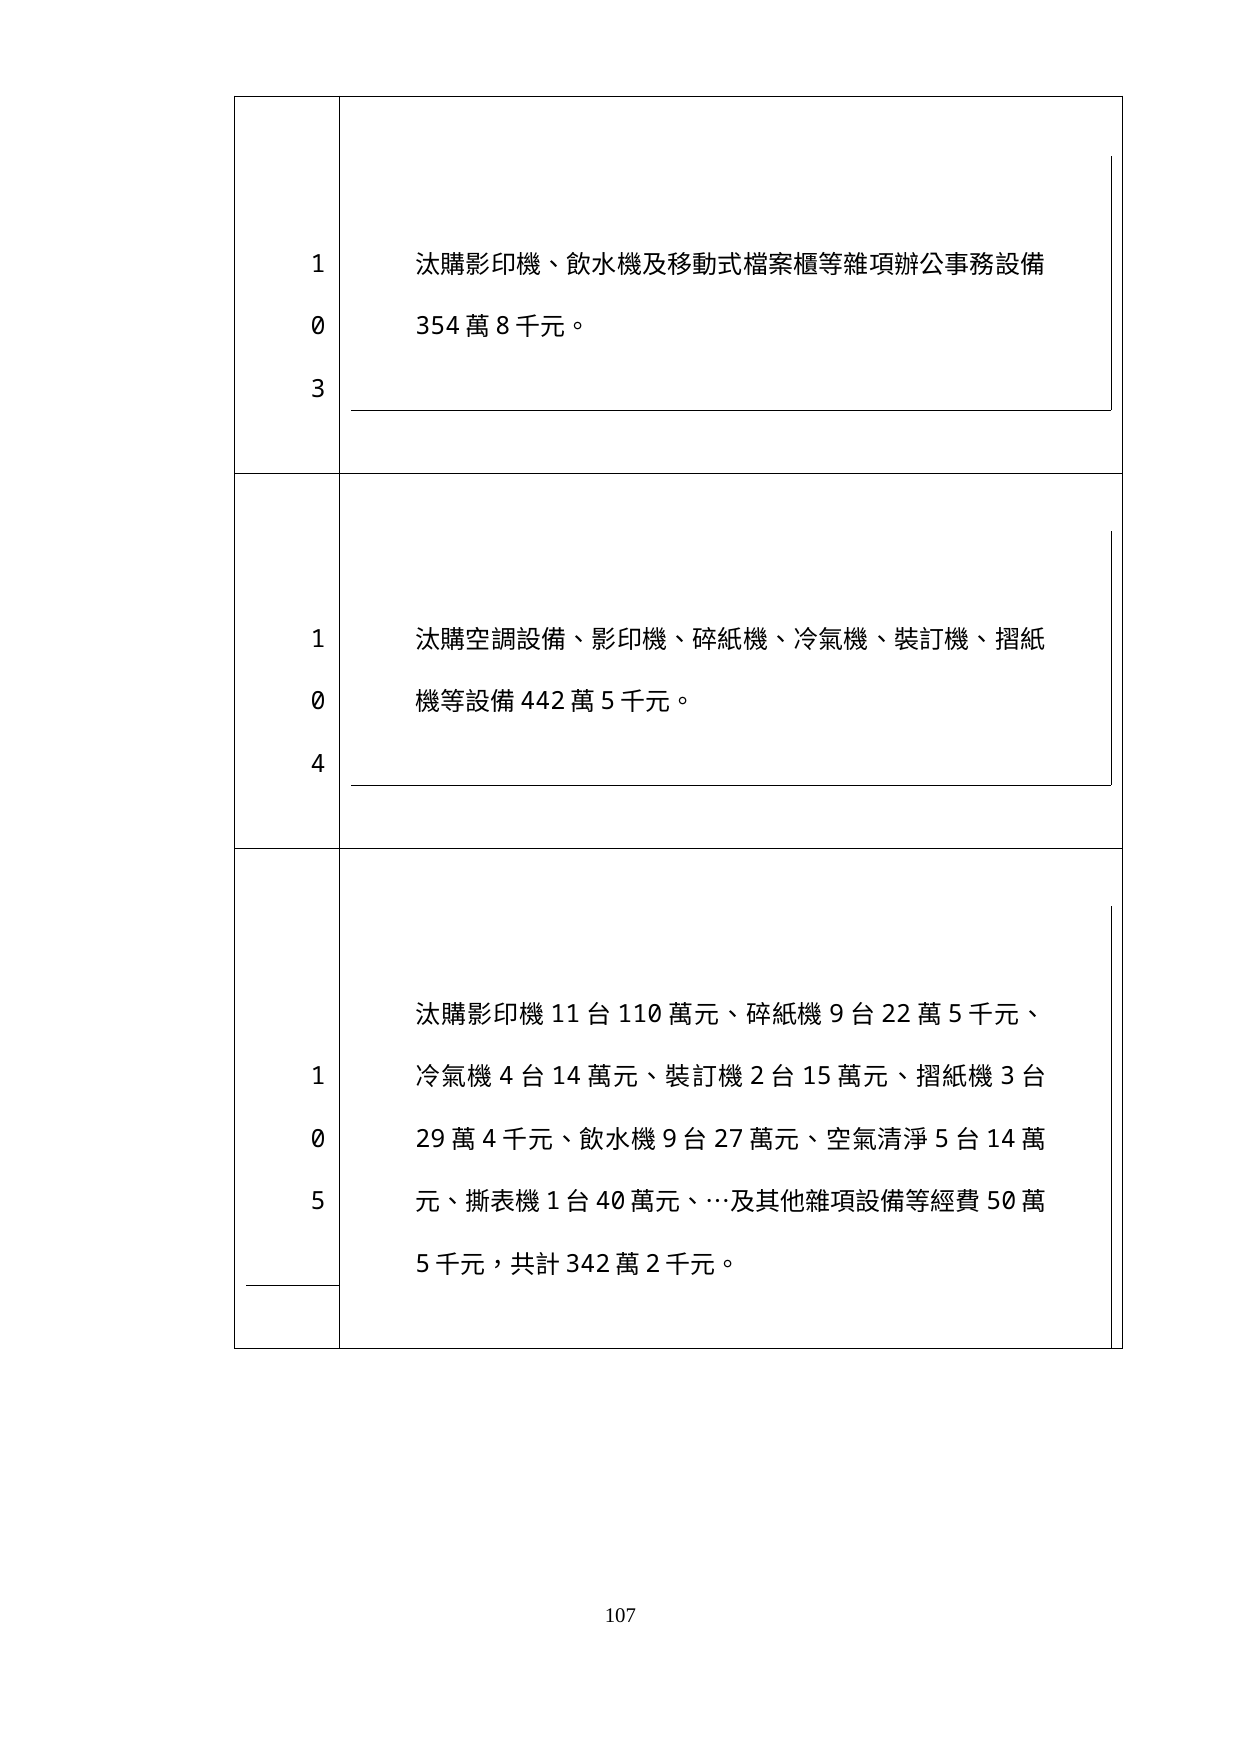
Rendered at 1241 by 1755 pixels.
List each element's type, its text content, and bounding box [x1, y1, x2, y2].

table_cell 汰購影印機11台110萬元、碎紙機9台22萬5千元、冷氣機4台14萬元、裝訂機2台15萬元、摺紙機3台29萬4千元、飲水機9台27萬元、空氣清淨5台14萬元、撕表機1台40萬元、…及其他雜項設備等經費50萬5千元，共計342萬2千元。 [340, 849, 1122, 1348]
table_cell 103 [235, 97, 339, 473]
table_cell 104 [235, 474, 339, 848]
table_cell 105 [235, 849, 339, 1348]
table_cell 汰購空調設備、影印機、碎紙機、冷氣機、裝訂機、摺紙機等設備442萬5千元。 [340, 474, 1122, 848]
table_cell 汰購影印機、飲水機及移動式檔案櫃等雜項辦公事務設備354萬8千元。 [340, 97, 1122, 473]
